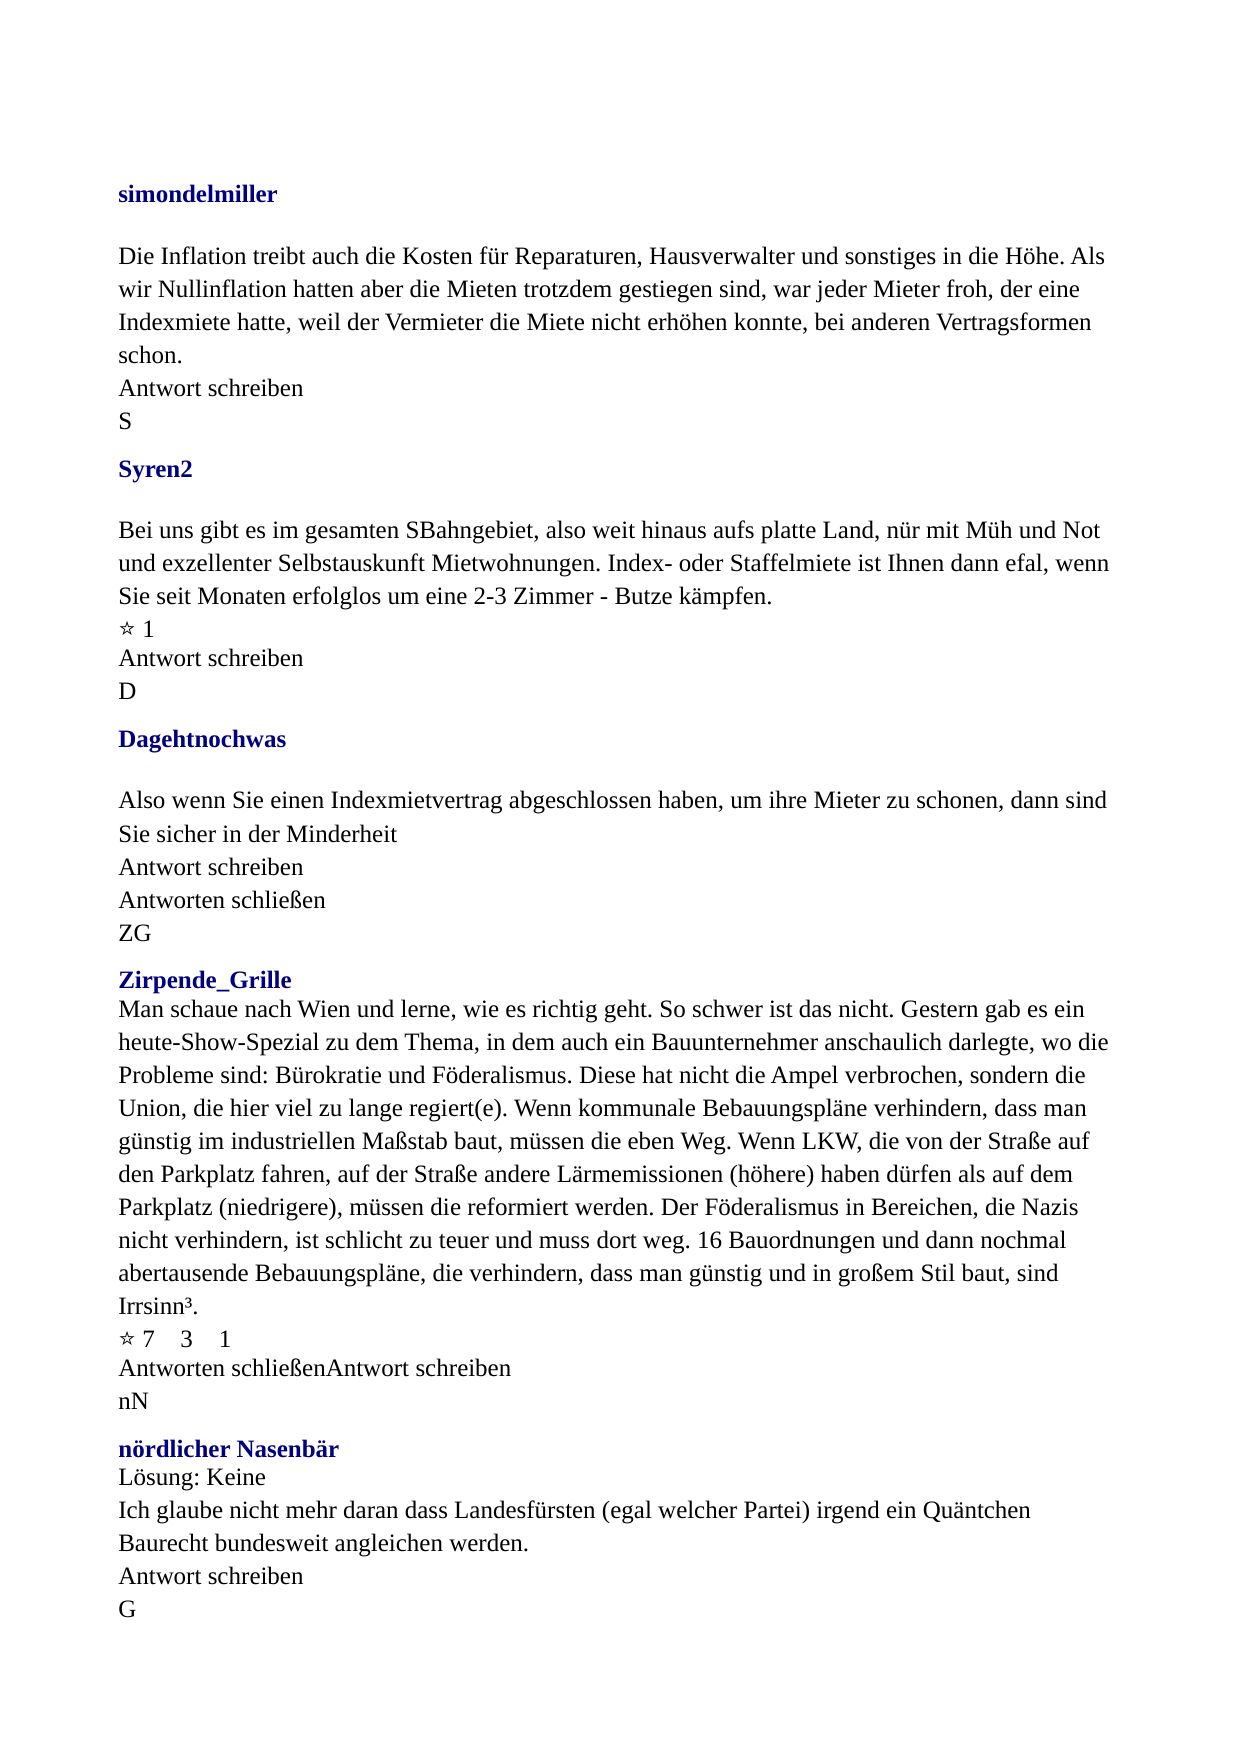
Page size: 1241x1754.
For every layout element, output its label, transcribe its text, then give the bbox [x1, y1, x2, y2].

subtitle Zirpende_Grille [118, 965, 1122, 994]
text Antworten schließen [118, 885, 1122, 913]
text ⭐️ 1 [118, 614, 1122, 643]
text Antworten schließenAntwort schreiben [118, 1353, 1122, 1382]
text Antwort schreiben [118, 1561, 1122, 1590]
text Antwort schreiben [118, 373, 1122, 402]
text Also wenn Sie einen Indexmietvertrag abgeschlossen haben, um ihre Mieter zu schonen, dann sind Sie sicher in der Minderheit [118, 786, 1122, 847]
text Die Inflation treibt auch die Kosten für Reparaturen, Hausverwalter und sonstiges in die Höhe. Als wir Nullinflation hatten aber die Mieten trotzdem gestiegen sind, war jeder Mieter froh, der eine Indexmiete hatte, weil der Vermieter die Miete nicht erhöhen konnte, bei anderen Vertragsformen schon. [118, 241, 1122, 369]
text Antwort schreiben [118, 852, 1122, 880]
text Ich glaube nicht mehr daran dass Landesfürsten (egal welcher Partei) irgend ein Quäntchen Baurecht bundesweit angleichen werden. [118, 1495, 1122, 1557]
subtitle nördlicher Nasenbär [118, 1434, 1122, 1462]
text Bei uns gibt es im gesamten SBahngebiet, also weit hinaus aufs platte Land, nür mit Müh und Not und exzellenter Selbstauskunft Mietwohnungen. Index- oder Staffelmiete ist Ihnen dann efal, wenn Sie seit Monaten erfolglos um eine 2-3 Zimmer - Butze kämpfen. [118, 515, 1122, 610]
subtitle simondelmiller [118, 179, 1122, 208]
text S [118, 406, 1122, 435]
text Man schaue nach Wien und lerne, wie es richtig geht. So schwer ist das nicht. Gestern gab es ein heute-Show-Spezial zu dem Thema, in dem auch ein Bauunternehmer anschaulich darlegte, wo die Probleme sind: Bürokratie und Föderalismus. Diese hat nicht die Ampel verbrochen, sondern die Union, die hier viel zu lange regiert(e). Wenn kommunale Bebauungspläne verhindern, dass man günstig im industriellen Maßstab baut, müssen die eben Weg. Wenn LKW, die von der Straße auf den Parkplatz fahren, auf der Straße andere Lärmemissionen (höhere) haben dürfen als auf dem Parkplatz (niedrigere), müssen die reformiert werden. Der Föderalismus in Bereichen, die Nazis nicht verhindern, ist schlicht zu teuer und muss dort weg. 16 Bauordnungen und dann nochmal abertausende Bebauungspläne, die verhindern, dass man günstig und in großem Stil baut, sind Irrsinn³. [118, 994, 1122, 1320]
text ZG [118, 918, 1122, 946]
text G [118, 1594, 1122, 1623]
text ⭐️ 7🙁 3🤨 1 [118, 1324, 1122, 1353]
text Lösung: Keine [118, 1462, 1122, 1491]
text Antwort schreiben [118, 643, 1122, 672]
text nN [118, 1386, 1122, 1415]
subtitle Dagehtnochwas [118, 724, 1122, 753]
text D [118, 676, 1122, 705]
subtitle Syren2 [118, 454, 1122, 482]
